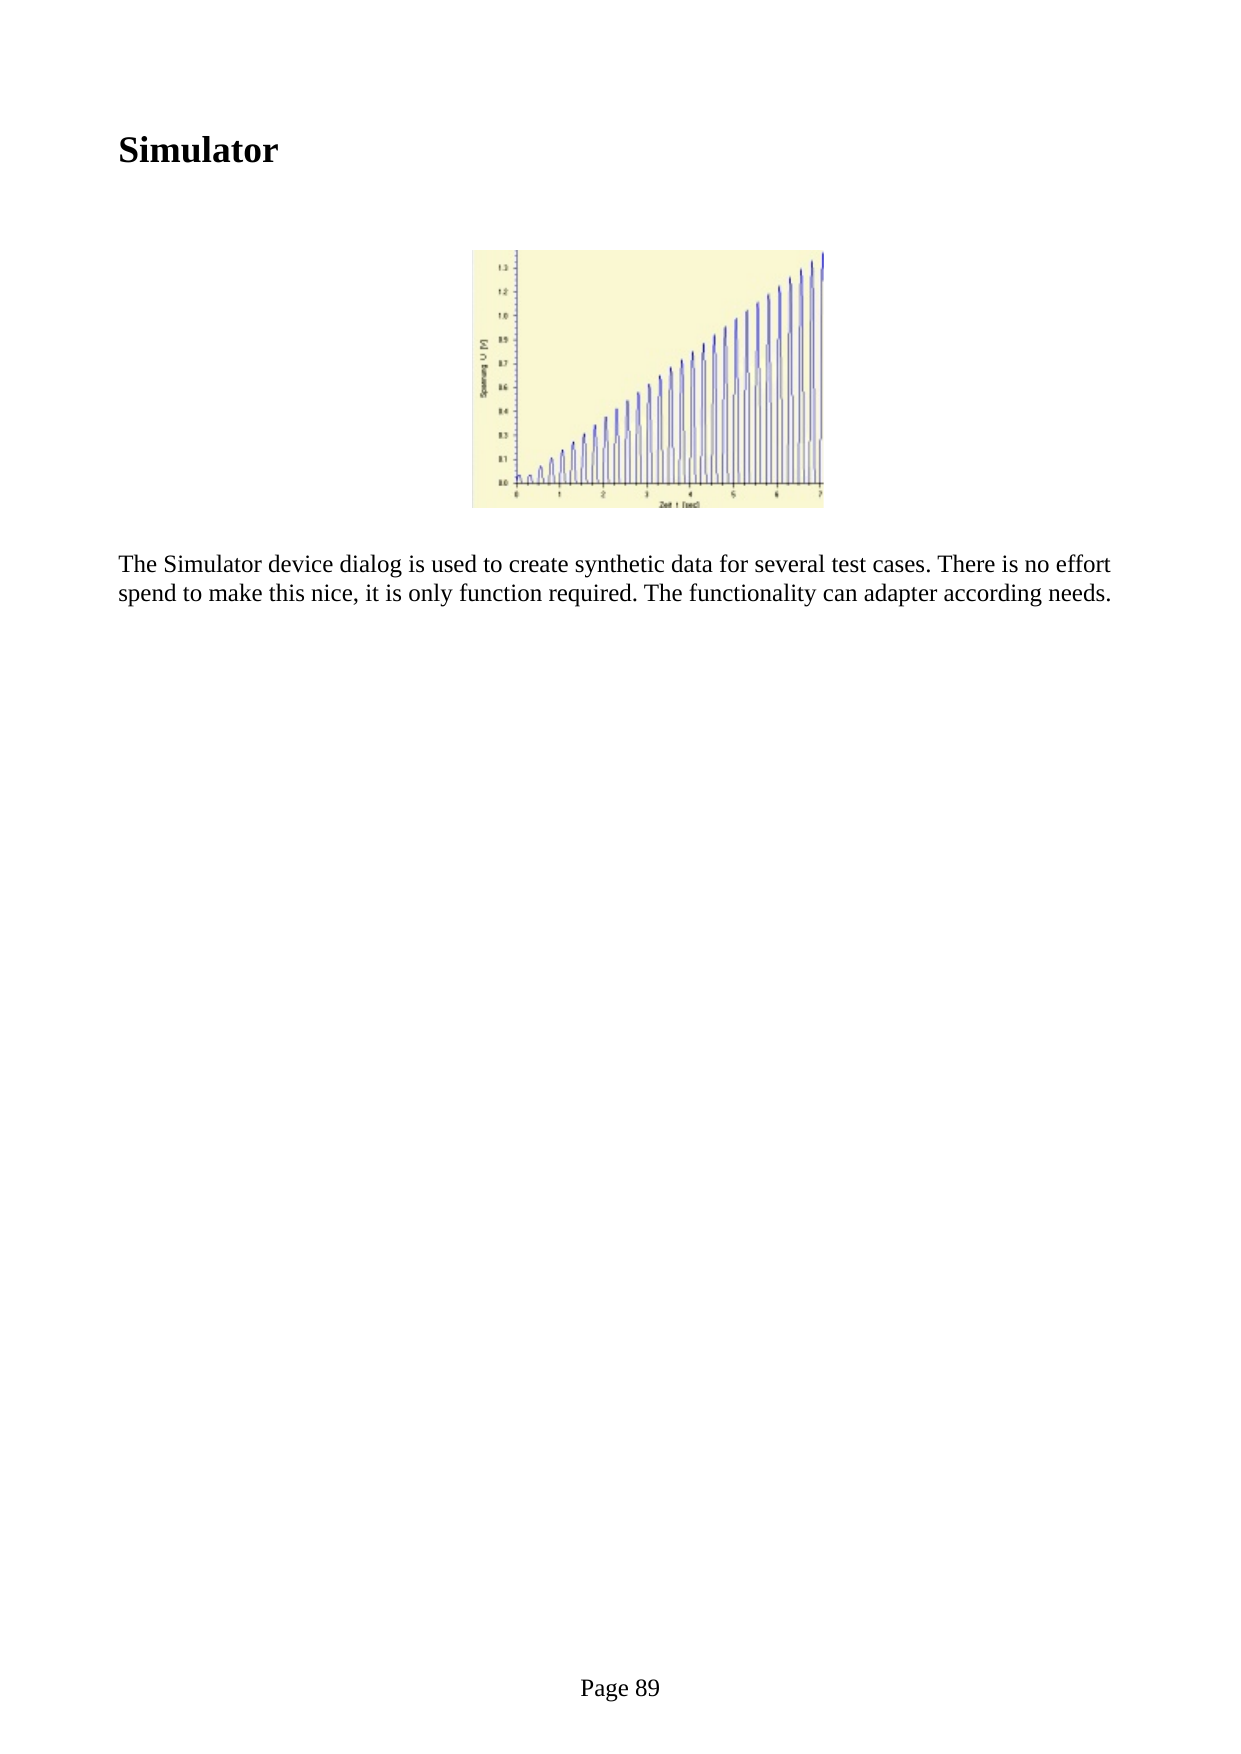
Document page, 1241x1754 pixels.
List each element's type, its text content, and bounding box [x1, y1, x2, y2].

text The Simulator device dialog is used to create synthetic data for several test cases. There is no effort spend to make this nice, it is only function required. The functionality can adapter according needs. [118, 549, 1122, 606]
subtitle Simulator [118, 127, 1122, 170]
picture [472, 250, 824, 508]
